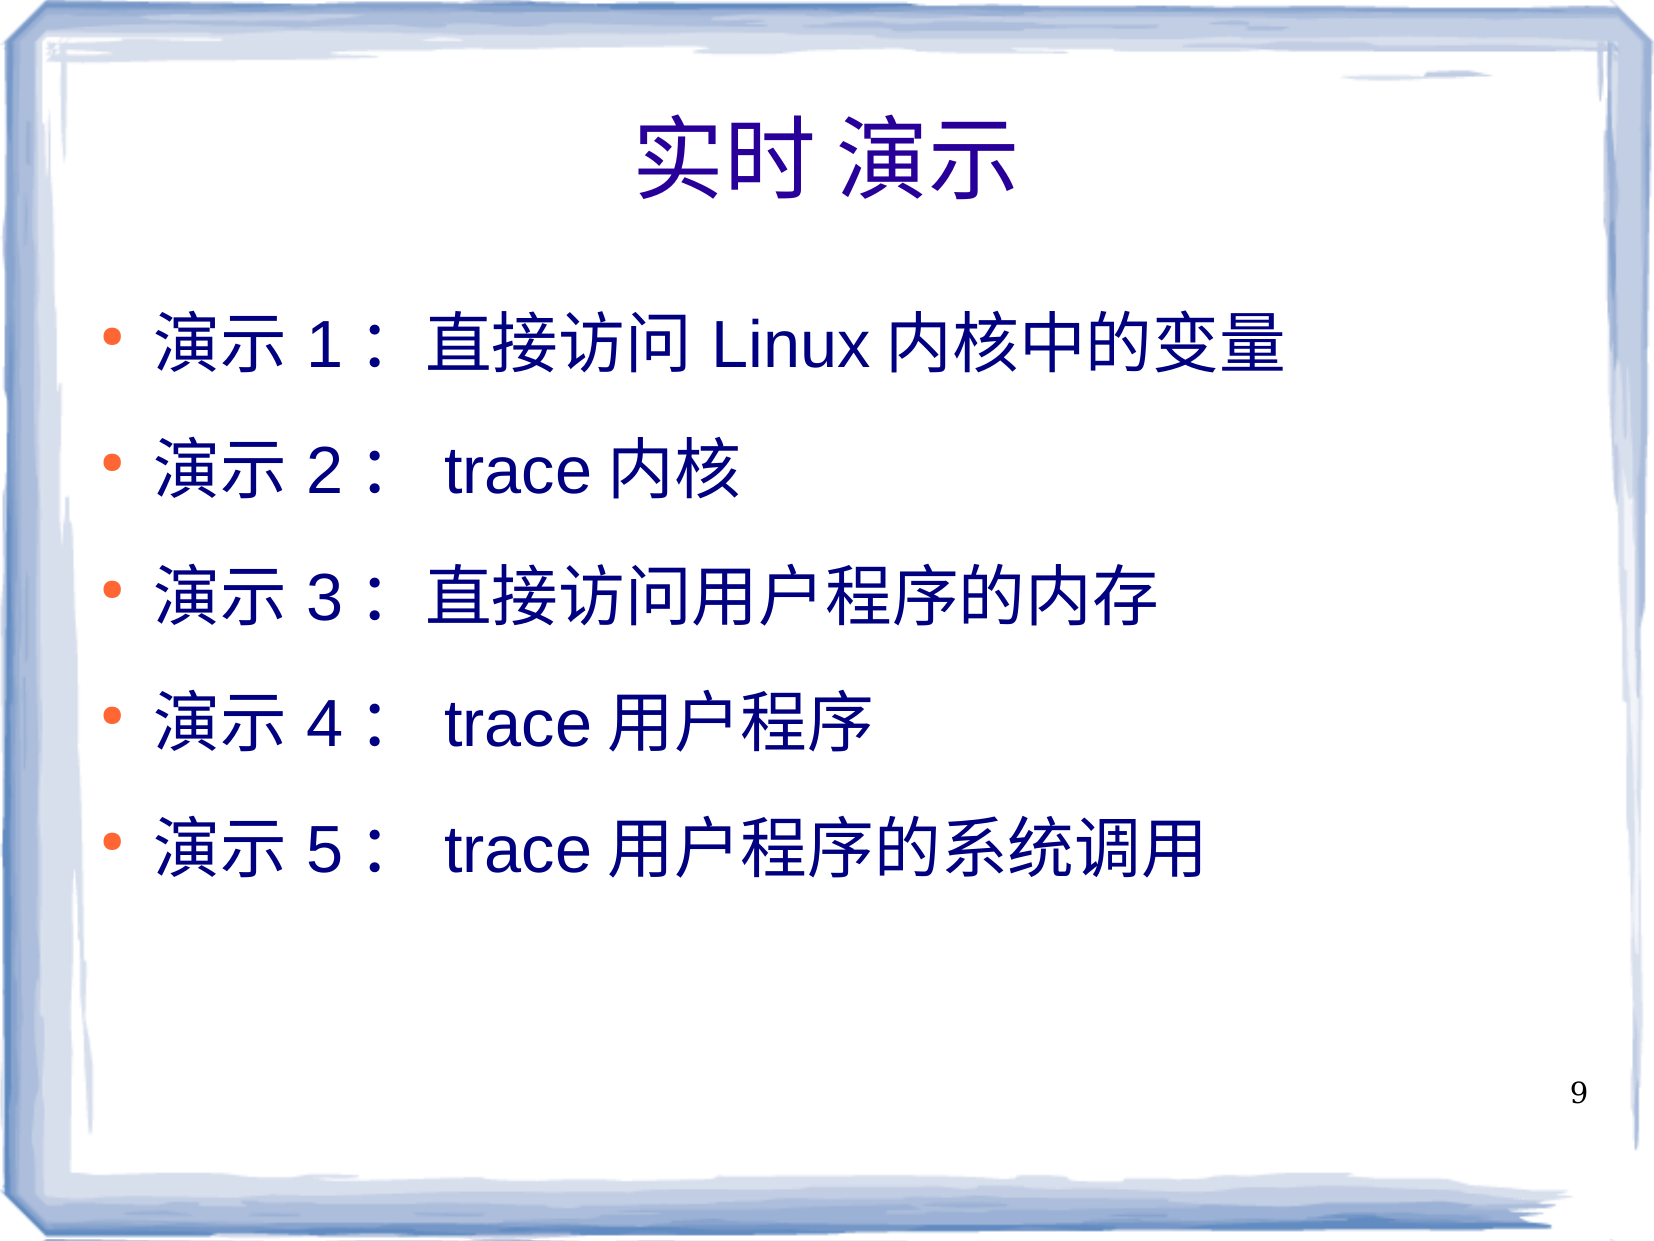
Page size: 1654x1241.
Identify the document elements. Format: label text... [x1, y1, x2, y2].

list 演示1：直接访问Linux内核中的变量 演示2：trace内核 演示3：直接访问用户程序的内存 演示4：trace用户程序 演示5：trace用户程序的系统调用 [82, 290, 1571, 995]
title 实时 演示 [82, 49, 1571, 257]
picture [0, 0, 1654, 1241]
